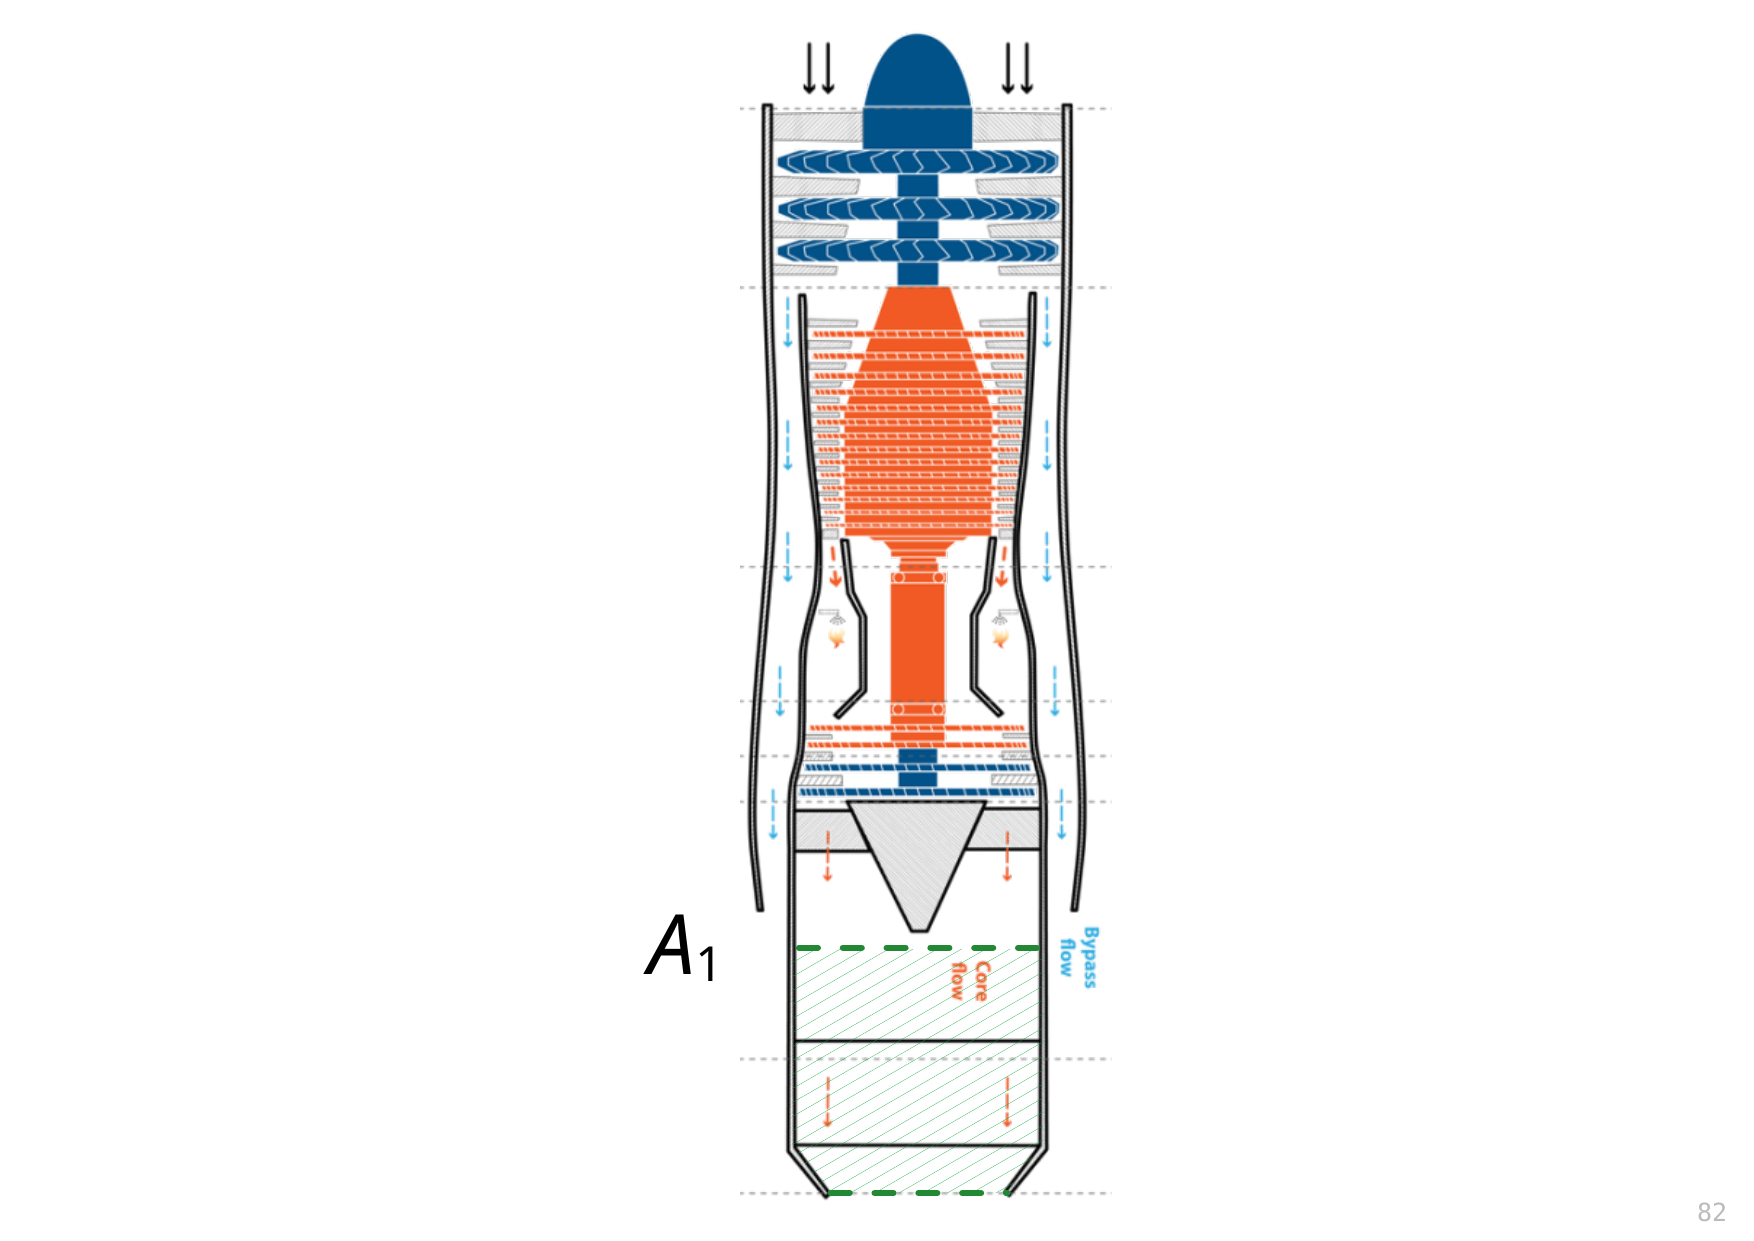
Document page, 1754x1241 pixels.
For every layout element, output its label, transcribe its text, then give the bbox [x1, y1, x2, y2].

picture [740, 24, 1112, 1217]
text_box A1 [633, 878, 748, 977]
text_box [790, 948, 1043, 1194]
